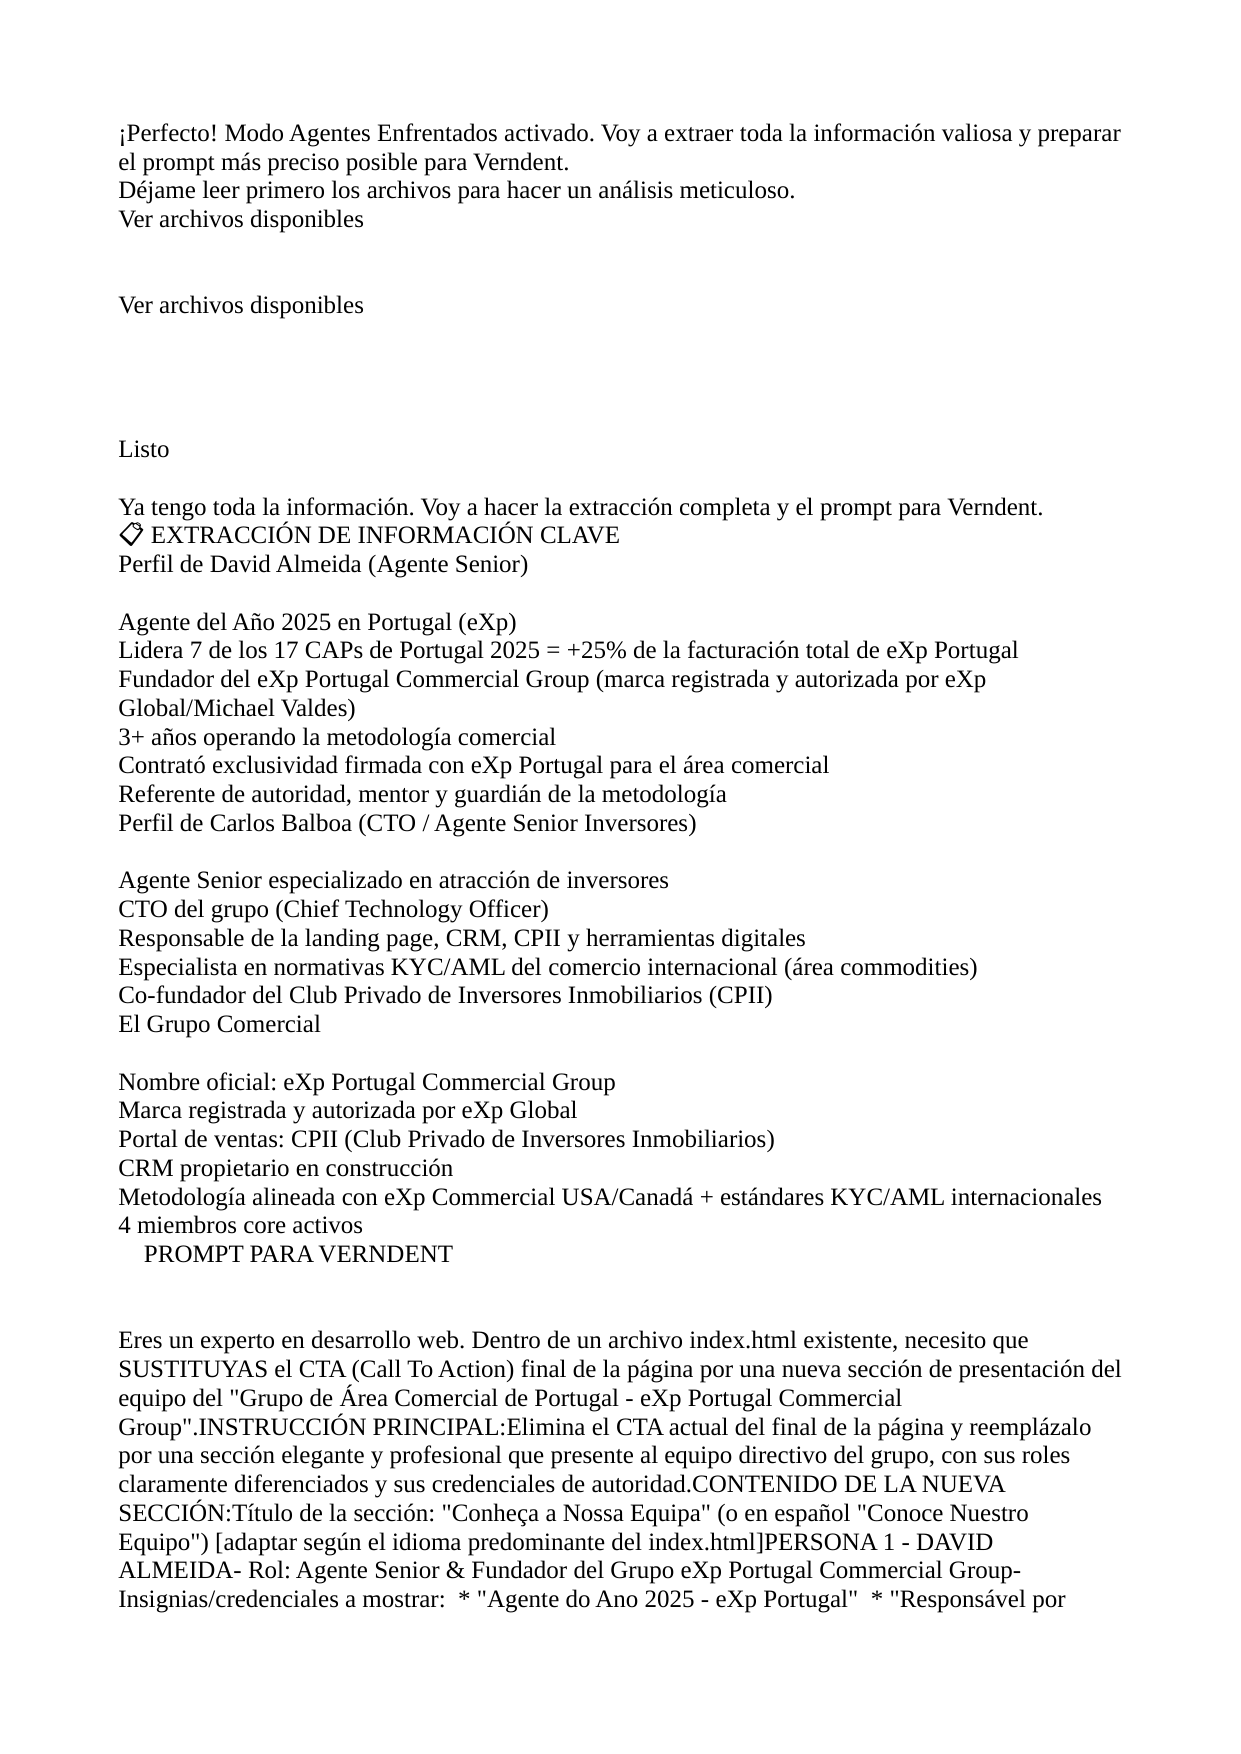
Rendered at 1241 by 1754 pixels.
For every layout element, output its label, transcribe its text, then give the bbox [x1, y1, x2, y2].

table_cell ¡Perfecto! Modo Agentes Enfrentados activado. Voy a extraer toda la información valiosa y preparar el prompt más preciso posible para Verndent. Déjame leer primero los archivos para hacer un análisis meticuloso. Ver archivos disponibles Ver archivos disponibles Listo Ya tengo toda la información. Voy a hacer la extracción completa y el prompt para Verndent. 📋 EXTRACCIÓN DE INFORMACIÓN CLAVE Perfil de David Almeida (Agente Senior) Agente del Año 2025 en Portugal (eXp) Lidera 7 de los 17 CAPs de Portugal 2025 = +25% de la facturación total de eXp Portugal Fundador del eXp Portugal Commercial Group (marca registrada y autorizada por eXp Global/Michael Valdes) 3+ años operando la metodología comercial Contrató exclusividad firmada con eXp Portugal para el área comercial Referente de autoridad, mentor y guardián de la metodología Perfil de Carlos Balboa (CTO / Agente Senior Inversores) Agente Senior especializado en atracción de inversores CTO del grupo (Chief Technology Officer) Responsable de la landing page, CRM, CPII y herramientas digitales Especialista en normativas KYC/AML del comercio internacional (área commodities) Co-fundador del Club Privado de Inversores Inmobiliarios (CPII) El Grupo Comercial Nombre oficial: eXp Portugal Commercial Group Marca registrada y autorizada por eXp Global Portal de ventas: CPII (Club Privado de Inversores Inmobiliarios) CRM propietario en construcción Metodología alineada con eXp Commercial USA/Canadá + estándares KYC/AML internacionales 4 miembros core activos 🎯 PROMPT PARA VERNDENT Eres un experto en desarrollo web. Dentro de un archivo index.html existente, necesito que SUSTITUYAS el CTA (Call To Action) final de la página por una nueva sección de presentación del equipo del "Grupo de Área Comercial de Portugal - eXp Portugal Commercial Group".INSTRUCCIÓN PRINCIPAL:Elimina el CTA actual del final de la página y reemplázalo por una sección elegante y profesional que presente al equipo directivo del grupo, con sus roles claramente diferenciados y sus credenciales de autoridad.CONTENIDO DE LA NUEVA SECCIÓN:Título de la sección: "Conheça a Nossa Equipa" (o en español "Conoce Nuestro Equipo") [adaptar según el idioma predominante del index.html]PERSONA 1 - DAVID ALMEIDA- Rol: Agente Senior & Fundador del Grupo eXp Portugal Commercial Group- Insignias/credenciales a mostrar: * "Agente do Ano 2025 - eXp Portugal" * "Responsável por [118, 118, 1122, 1613]
